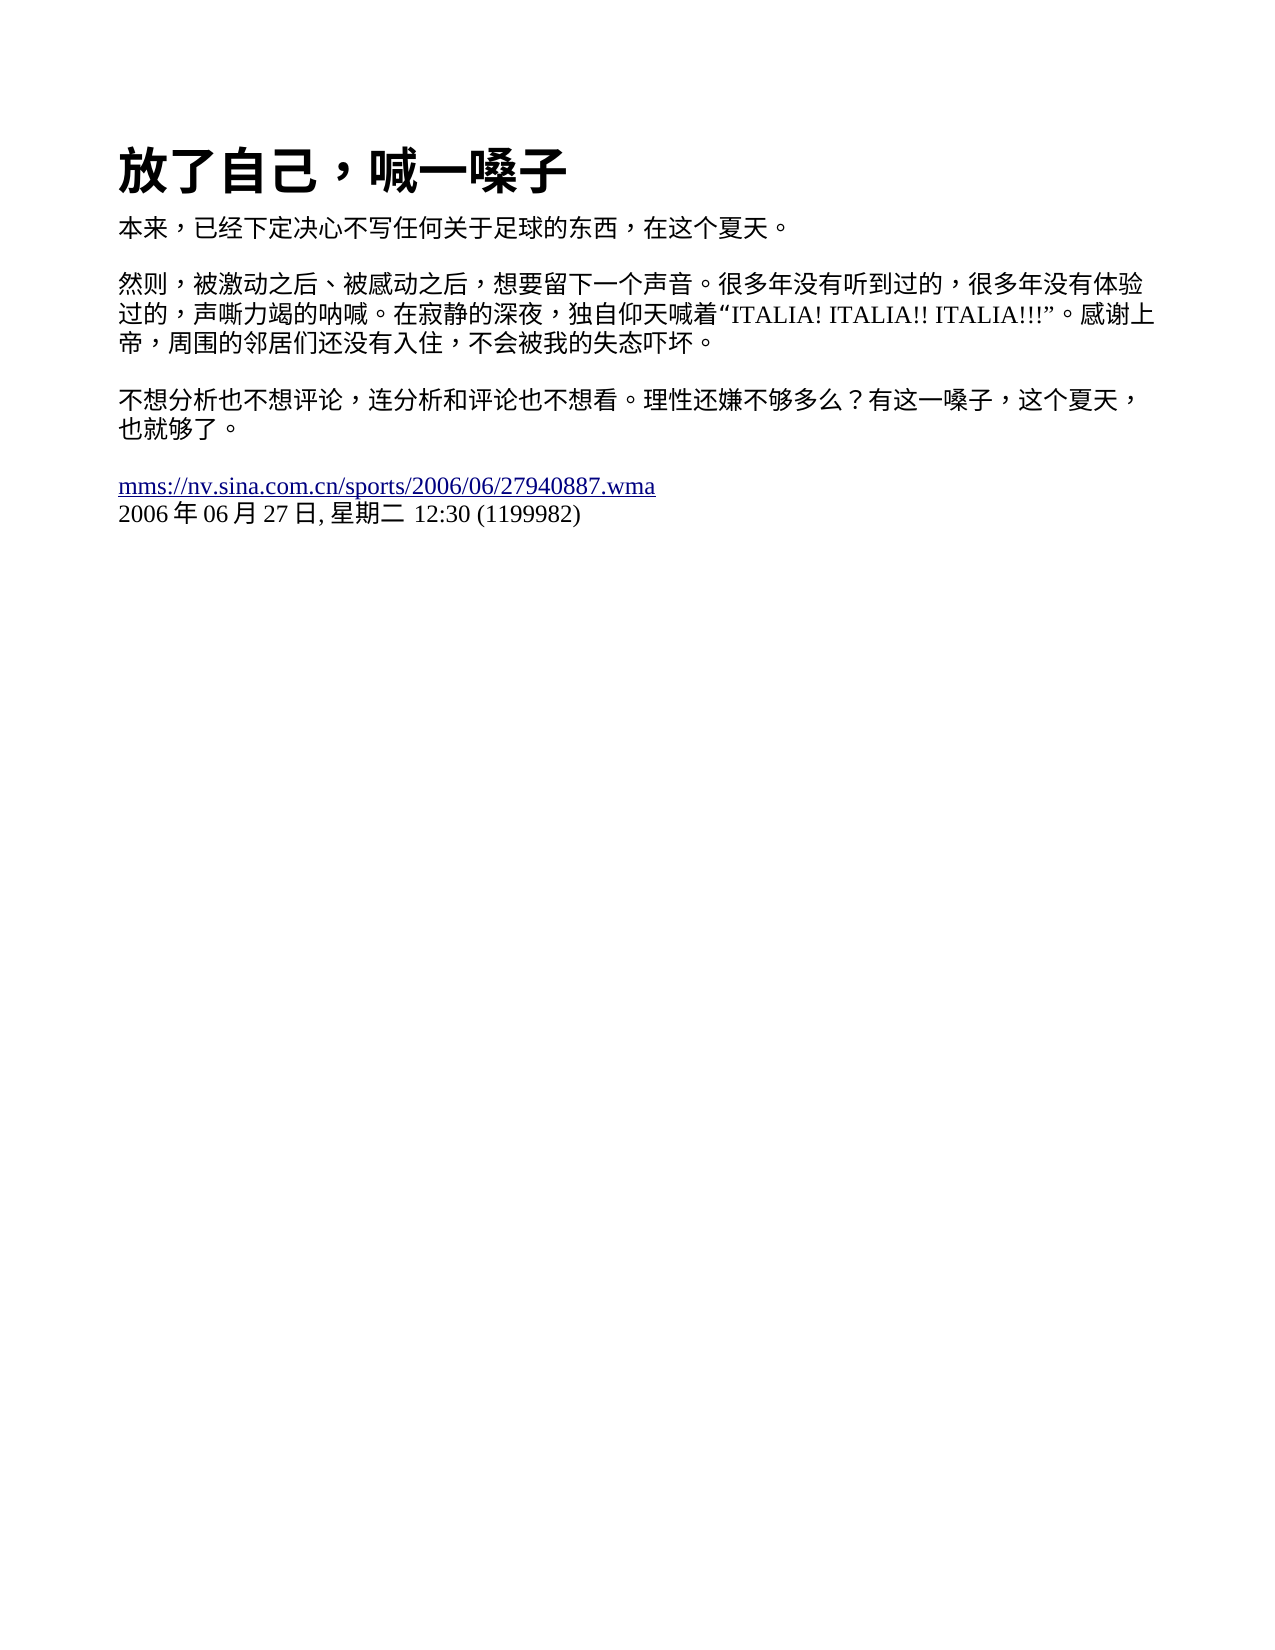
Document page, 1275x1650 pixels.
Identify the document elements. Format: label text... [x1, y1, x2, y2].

subtitle 放了自己，喊一嗓子 [118, 143, 1157, 201]
text 本来，已经下定决心不写任何关于足球的东西，在这个夏天。 然则，被激动之后、被感动之后，想要留下一个声音。很多年没有听到过的，很多年没有体验过的，声嘶力竭的呐喊。在寂静的深夜，独自仰天喊着“ITALIA! ITALIA!! ITALIA!!!”。感谢上帝，周围的邻居们还没有入住，不会被我的失态吓坏。 不想分析也不想评论，连分析和评论也不想看。理性还嫌不够多么？有这一嗓子，这个夏天，也就够了。 mms://nv.sina.com.cn/sports/2006/06/27940887.wma [118, 214, 1157, 500]
text 2006年06月27日, 星期二 12:30 (1199982) [118, 500, 1157, 529]
